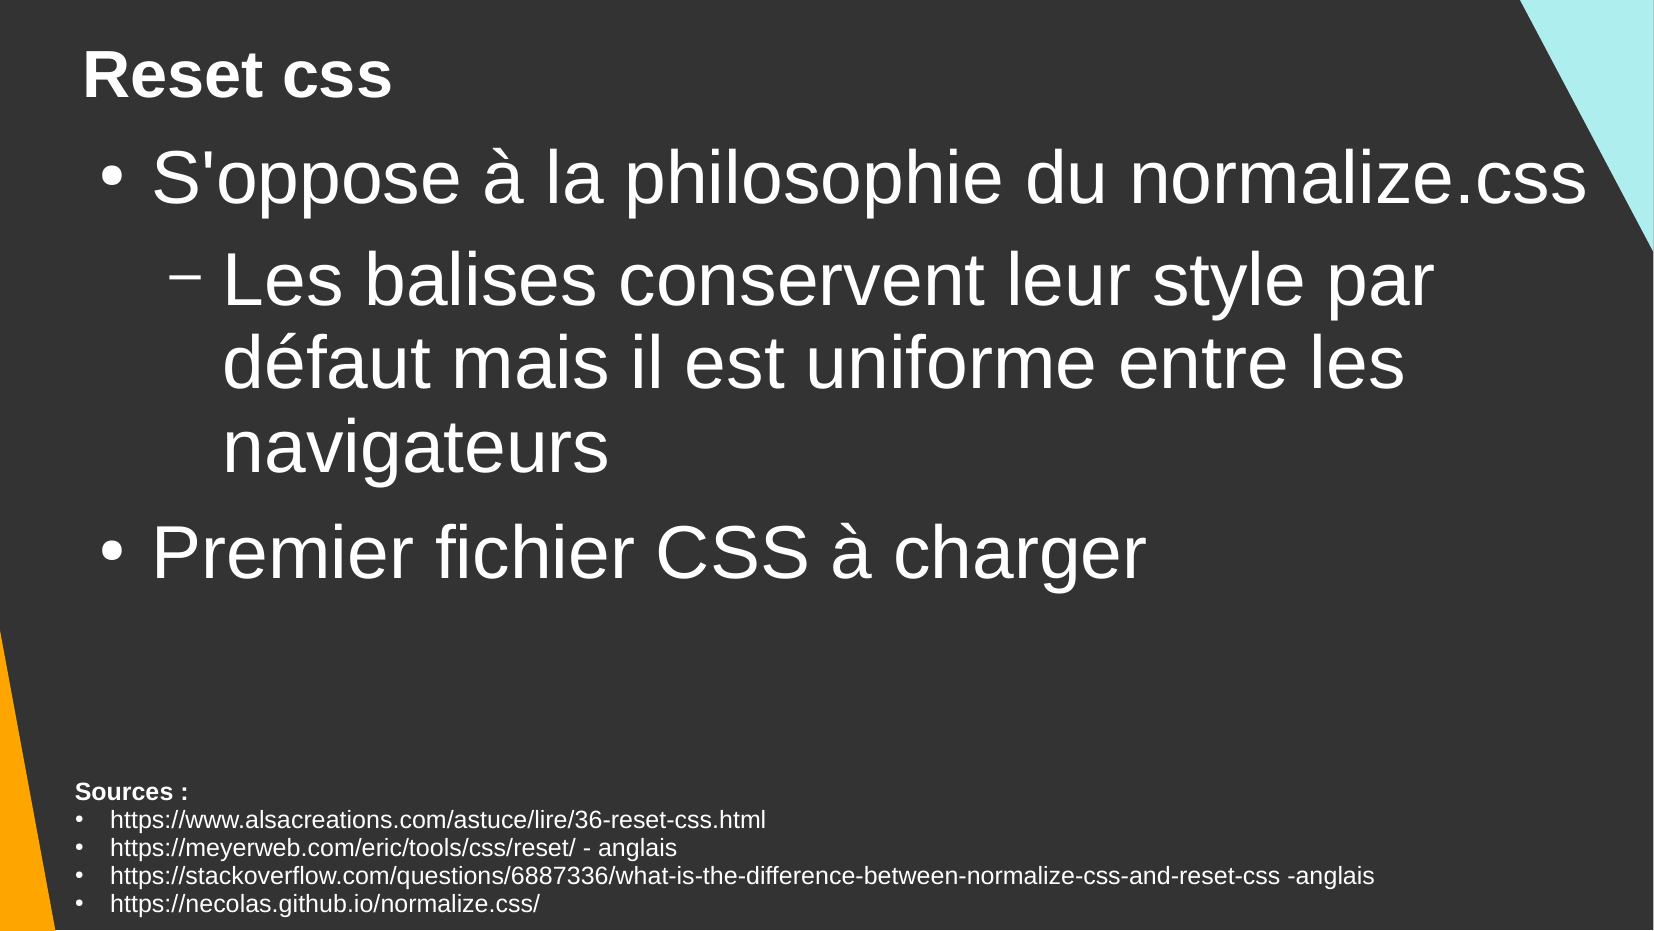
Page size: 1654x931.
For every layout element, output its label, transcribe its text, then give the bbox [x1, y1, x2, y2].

text_box [1520, 0, 1654, 254]
text_box [0, 630, 56, 931]
title Reset css [82, 37, 1571, 114]
list S'oppose à la philosophie du normalize.css Les balises conservent leur style par défaut mais il est uniforme entre les navigateurs Premier fichier CSS à charger [80, 135, 1605, 727]
text_box Sources : https://www.alsacreations.com/astuce/lire/36-reset-css.html https://meyerweb.com/eric/tools/css/reset/ - anglais https://stackoverflow.com/questions/6887336/what-is-the-difference-between-normalize-css-and-reset-css -anglais https://necolas.github.io/normalize.css/ [60, 770, 1546, 931]
